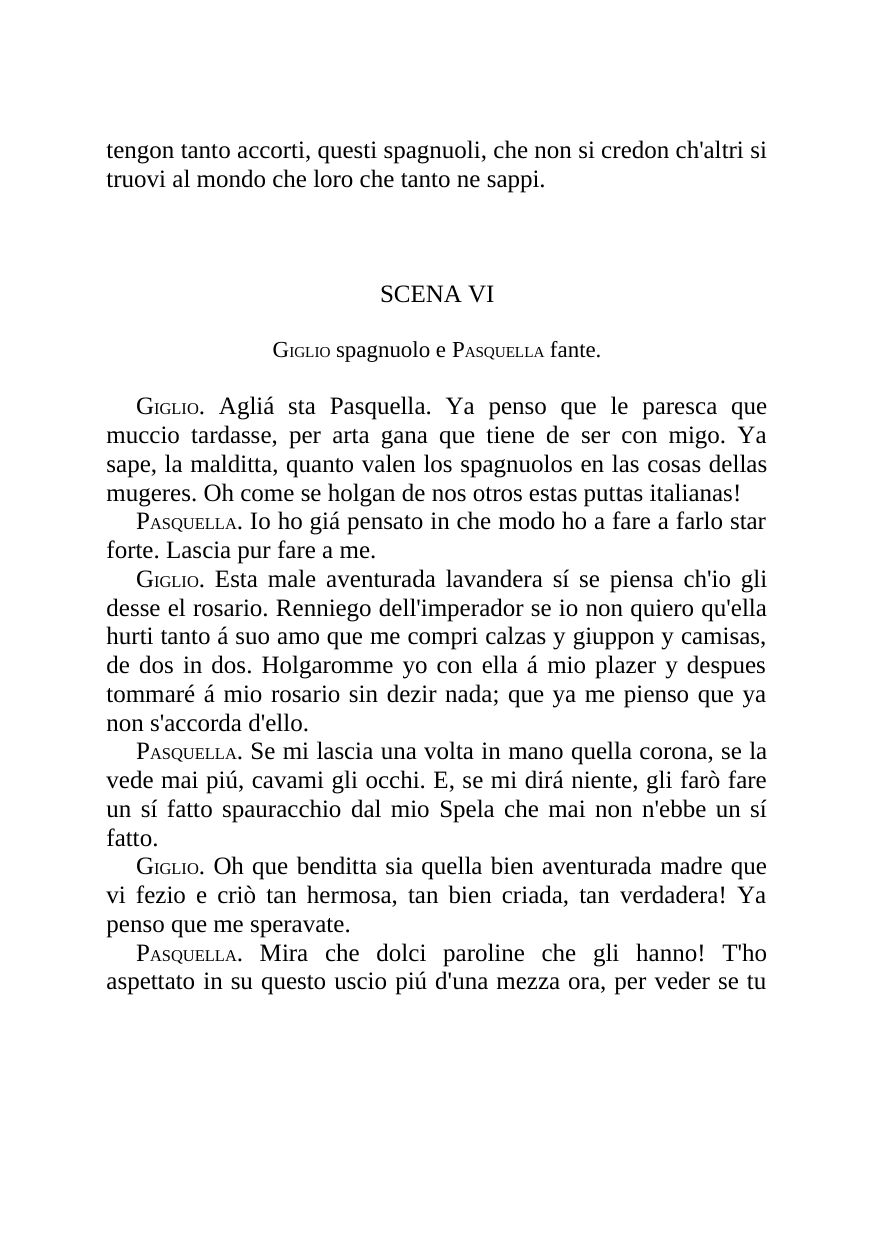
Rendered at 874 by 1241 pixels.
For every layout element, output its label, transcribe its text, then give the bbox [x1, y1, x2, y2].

text Giglio. Agliá sta Pasquella. Ya penso que le paresca que muccio tardasse, per arta gana que tiene de ser con migo. Ya sape, la malditta, quanto valen los spagnuolos en las cosas dellas mugeres. Oh come se holgan de nos otros estas puttas italianas! [106, 391, 768, 506]
text Pasquella. Se mi lascia una volta in mano quella corona, se la vede mai piú, cavami gli occhi. E, se mi dirá niente, gli farò fare un sí fatto spauracchio dal mio Spela che mai non n'ebbe un sí fatto. [106, 736, 768, 851]
text Pasquella. Mira che dolci paroline che gli hanno! T'ho aspettato in su questo uscio piú d'una mezza ora, per veder se tu [106, 938, 768, 995]
text Giglio. Esta male aventurada lavandera sí se piensa ch'io gli desse el rosario. Renniego dell'imperador se io non quiero qu'ella hurti tanto á suo amo que me compri calzas y giuppon y camisas, de dos in dos. Holgaromme yo con ella á mio plazer y despues tommaré á mio rosario sin dezir nada; que ya me pienso que ya non s'accorda d'ello. [106, 564, 768, 736]
text Giglio spagnuolo e Pasquella fante. [106, 336, 768, 363]
text Pasquella. Io ho giá pensato in che modo ho a fare a farlo star forte. Lascia pur fare a me. [106, 506, 768, 564]
text Giglio. Oh que benditta sia quella bien aventurada madre que vi fezio e criò tan hermosa, tan bien criada, tan verdadera! Ya penso que me speravate. [106, 851, 768, 938]
text SCENA VI [106, 279, 768, 307]
text tengon tanto accorti, questi spagnuoli, che non si credon ch'altri si truovi al mondo che loro che tanto ne sappi. [106, 135, 768, 192]
